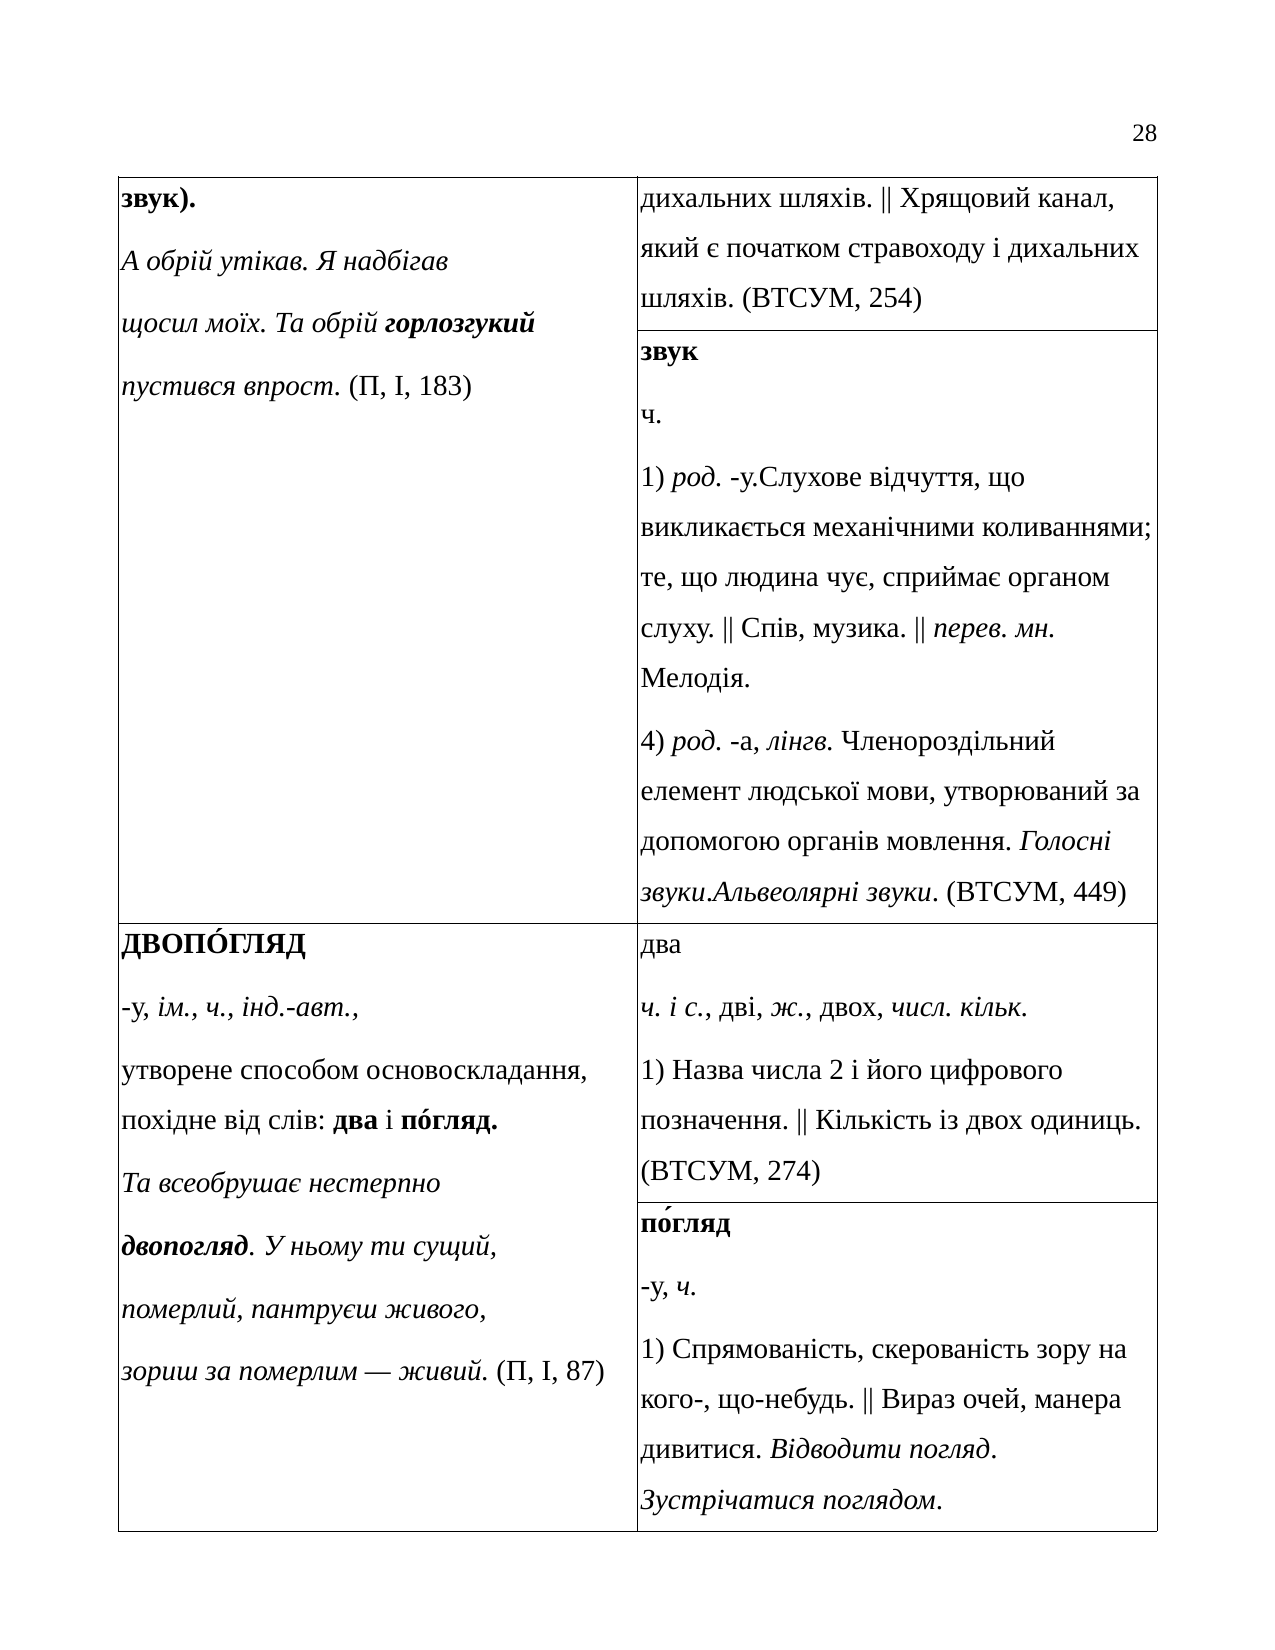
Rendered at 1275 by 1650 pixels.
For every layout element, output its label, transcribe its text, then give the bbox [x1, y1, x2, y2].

table_cell по́гляд -у, ч. 1) Спрямованість, скерованість зору на кого-, що-небудь. || Вираз очей, манера дивитися. Відводити погляд. Зустрічатися поглядом. [638, 1203, 1157, 1531]
table_cell звук). А обрій утікав. Я надбігав щосил моїх. Та обрій горлозгукий пустився впрост. (П, І, 183) [119, 178, 637, 923]
table_cell два ч. і с., дві, ж., двох, числ. кільк. 1) Назва числа 2 і його цифрового позначення. || Кількість із двох одиниць. (ВТСУМ, 274) [638, 924, 1157, 1202]
table_cell ДВОПÓГЛЯД -у, ім., ч., інд.-авт., утворене способом основоскладання, похідне від слів: два і пóгляд. Та всеобрушає нестерпно двопогляд. У ньому ти сущий, померлий, пантруєш живого, зориш за померлим — живий. (П, І, 87) [119, 924, 637, 1531]
table_cell дихальних шляхів. || Хрящовий канал, який є початком стравоходу і дихальних шляхів. (ВТСУМ, 254) [638, 178, 1157, 329]
table_cell звук ч. 1) род. -у.Слухове відчуття, що викликається механічними коливаннями; те, що людина чує, сприймає органом слуху. || Спів, музика. || перев. мн. Мелодія. 4) род. -а, лінгв. Членороздільний елемент людської мови, утворюваний за допомогою органів мовлення. Голосні звуки.Альвеолярні звуки. (ВТСУМ, 449) [638, 331, 1157, 923]
